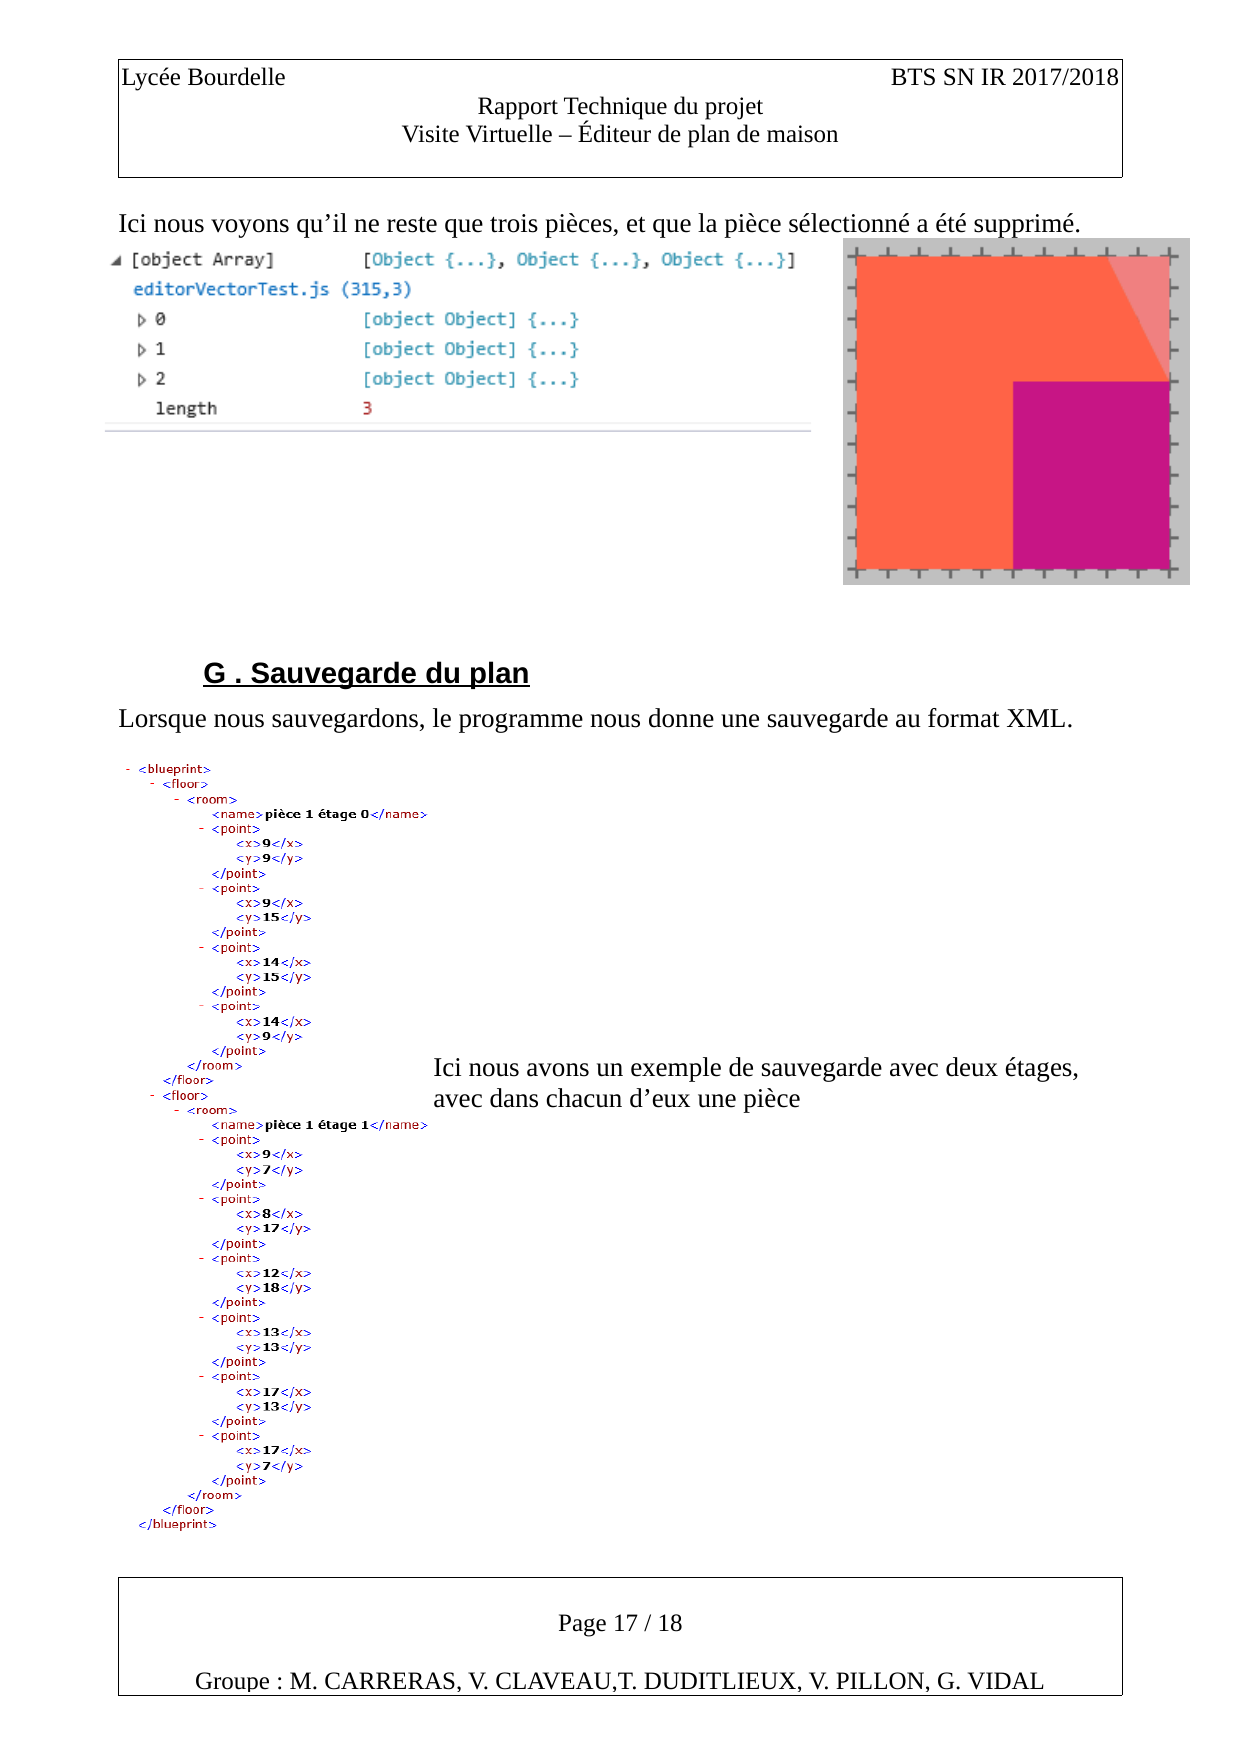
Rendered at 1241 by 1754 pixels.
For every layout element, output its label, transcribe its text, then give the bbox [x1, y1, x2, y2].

picture [104, 250, 812, 432]
subtitle G . Sauvegarde du plan [203, 656, 1122, 689]
picture [118, 761, 434, 1538]
text Ici nous voyons qu’il ne reste que trois pièces, et que la pièce sélectionné a été supprimé. [118, 207, 1122, 238]
text Lorsque nous sauvegardons, le programme nous donne une sauvegarde au format XML. [118, 702, 1122, 733]
text Ici nous avons un exemple de sauvegarde avec deux étages, avec dans chacun d’eux une pièce [434, 1051, 1122, 1113]
picture [843, 238, 1190, 585]
